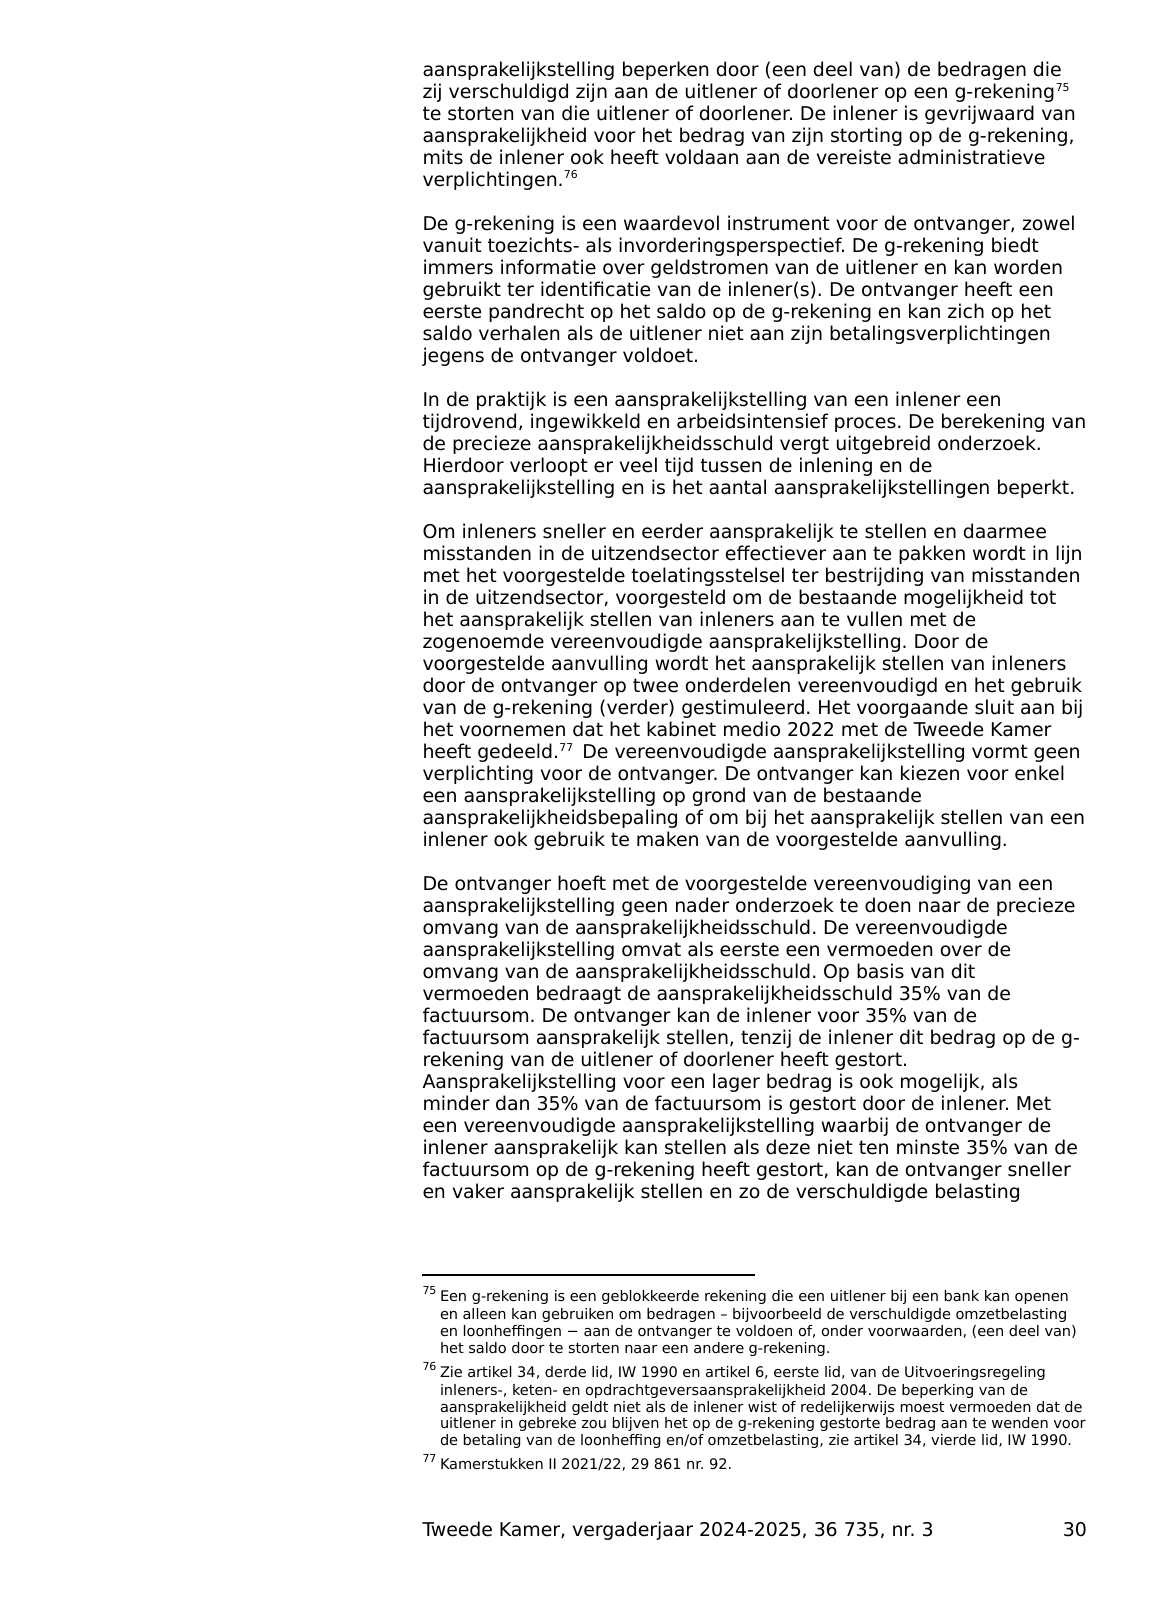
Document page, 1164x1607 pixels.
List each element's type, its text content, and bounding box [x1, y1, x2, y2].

text De g-rekening is een waardevol instrument voor de ontvanger, zowel vanuit toezichts- als invorderingsperspectief. De g-rekening biedt immers informatie over geldstromen van de uitlener en kan worden gebruikt ter identificatie van de inlener(s). De ontvanger heeft een eerste pandrecht op het saldo op de g-rekening en kan zich op het saldo verhalen als de uitlener niet aan zijn betalingsverplichtingen jegens de ontvanger voldoet. [422, 213, 1087, 367]
text Om inleners sneller en eerder aansprakelijk te stellen en daarmee misstanden in de uitzendsector effectiever aan te pakken wordt in lijn met het voorgestelde toelatingsstelsel ter bestrijding van misstanden in de uitzendsector, voorgesteld om de bestaande mogelijkheid tot het aansprakelijk stellen van inleners aan te vullen met de zogenoemde vereenvoudigde aansprakelijkstelling. Door de voorgestelde aanvulling wordt het aansprakelijk stellen van inleners door de ontvanger op twee onderdelen vereenvoudigd en het gebruik van de g-rekening (verder) gestimuleerd. Het voorgaande sluit aan bij het voornemen dat het kabinet medio 2022 met de Tweede Kamer heeft gedeeld. De vereenvoudigde aansprakelijkstelling vormt geen verplichting voor de ontvanger. De ontvanger kan kiezen voor enkel een aansprakelijkstelling op grond van de bestaande aansprakelijkheidsbepaling of om bij het aansprakelijk stellen van een inlener ook gebruik te maken van de voorgestelde aanvulling. [422, 521, 1087, 851]
text De ontvanger hoeft met de voorgestelde vereenvoudiging van een aansprakelijkstelling geen nader onderzoek te doen naar de precieze omvang van de aansprakelijkheidsschuld. De vereenvoudigde aansprakelijkstelling omvat als eerste een vermoeden over de omvang van de aansprakelijkheidsschuld. Op basis van dit vermoeden bedraagt de aansprakelijkheidsschuld 35% van de factuursom. De ontvanger kan de inlener voor 35% van de factuursom aansprakelijk stellen, tenzij de inlener dit bedrag op de g-rekening van de uitlener of doorlener heeft gestort. Aansprakelijkstelling voor een lager bedrag is ook mogelijk, als minder dan 35% van de factuursom is gestort door de inlener. Met een vereenvoudigde aansprakelijkstelling waarbij de ontvanger de inlener aansprakelijk kan stellen als deze niet ten minste 35% van de factuursom op de g-rekening heeft gestort, kan de ontvanger sneller en vaker aansprakelijk stellen en zo de verschuldigde belasting [422, 873, 1087, 1203]
text Kamerstukken II 2021/22, 29 861 nr. 92. [422, 1452, 1087, 1474]
text Een g-rekening is een geblokkeerde rekening die een uitlener bij een bank kan openen en alleen kan gebruiken om bedragen – bijvoorbeeld de verschuldigde omzetbelasting en loonheffingen − aan de ontvanger te voldoen of, onder voorwaarden, (een deel van) het saldo door te storten naar een andere g-rekening. [422, 1284, 1087, 1357]
text aansprakelijkstelling beperken door (een deel van) de bedragen die zij verschuldigd zijn aan de uitlener of doorlener op een g-rekening te storten van die uitlener of doorlener. De inlener is gevrijwaard van aansprakelijkheid voor het bedrag van zijn storting op de g-rekening, mits de inlener ook heeft voldaan aan de vereiste administratieve verplichtingen. [422, 59, 1087, 191]
text In de praktijk is een aansprakelijkstelling van een inlener een tijdrovend, ingewikkeld en arbeidsintensief proces. De berekening van de precieze aansprakelijkheidsschuld vergt uitgebreid onderzoek. Hierdoor verloopt er veel tijd tussen de inlening en de aansprakelijkstelling en is het aantal aansprakelijkstellingen beperkt. [422, 389, 1087, 499]
text Zie artikel 34, derde lid, IW 1990 en artikel 6, eerste lid, van de Uitvoeringsregeling inleners-, keten- en opdrachtgeversaansprakelijkheid 2004. De beperking van de aansprakelijkheid geldt niet als de inlener wist of redelijkerwijs moest vermoeden dat de uitlener in gebreke zou blijven het op de g-rekening gestorte bedrag aan te wenden voor de betaling van de loonheffing en/of omzetbelasting, zie artikel 34, vierde lid, IW 1990. [422, 1360, 1087, 1449]
